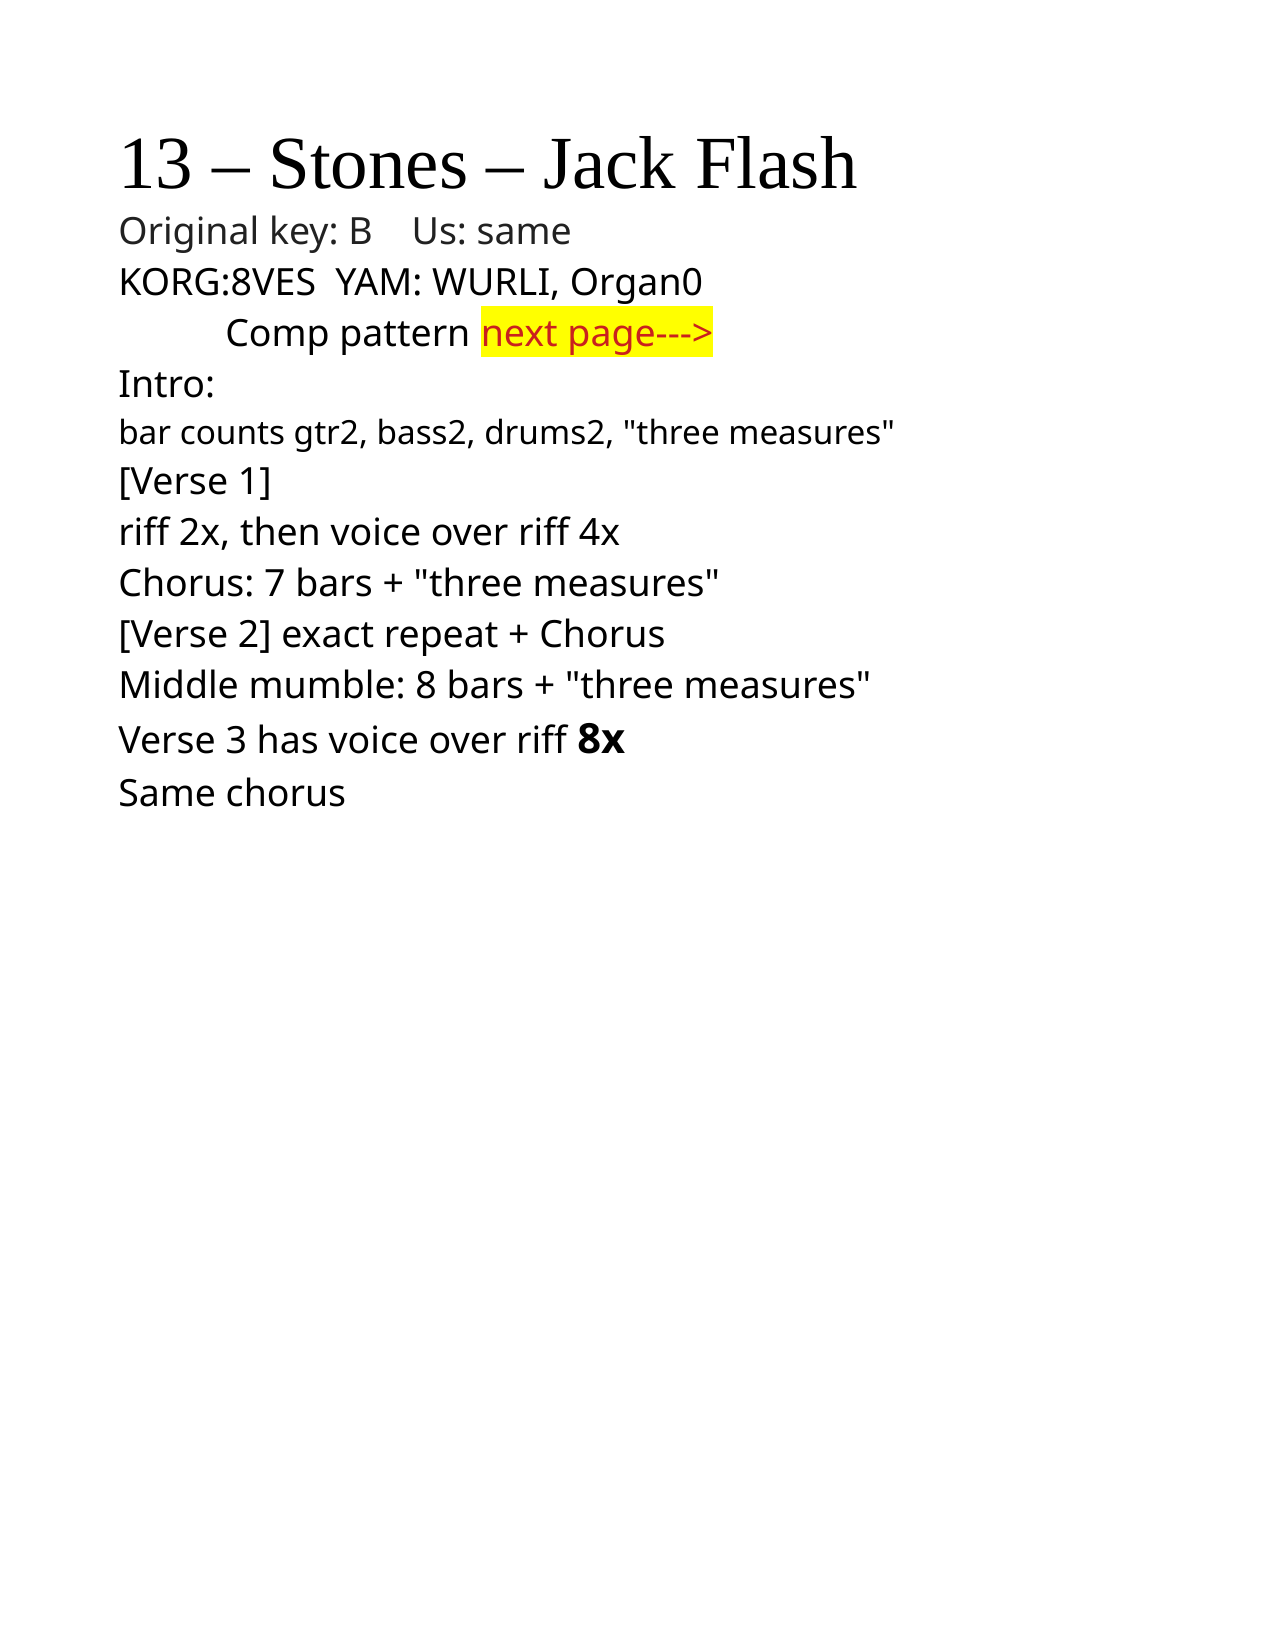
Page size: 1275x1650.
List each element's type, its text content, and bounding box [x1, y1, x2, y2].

text Same chorus [118, 766, 1157, 817]
text bar counts gtr2, bass2, drums2, "three measures" [118, 408, 1157, 454]
text KORG:8VES YAM: WURLI, Organ0 [118, 255, 1157, 306]
text Verse 3 has voice over riff 8x [118, 709, 1157, 766]
text Middle mumble: 8 bars + "three measures" [118, 658, 1157, 709]
text Comp pattern next page---> [118, 306, 1157, 357]
text Intro: [118, 357, 1157, 408]
text Original key: B Us: same [118, 204, 1157, 255]
text riff 2x, then voice over riff 4x [118, 505, 1157, 556]
text Chorus: 7 bars + "three measures" [118, 556, 1157, 607]
text [Verse 1] [118, 454, 1157, 505]
text [Verse 2] exact repeat + Chorus [118, 607, 1157, 658]
text 13 – Stones – Jack Flash [118, 118, 1157, 204]
